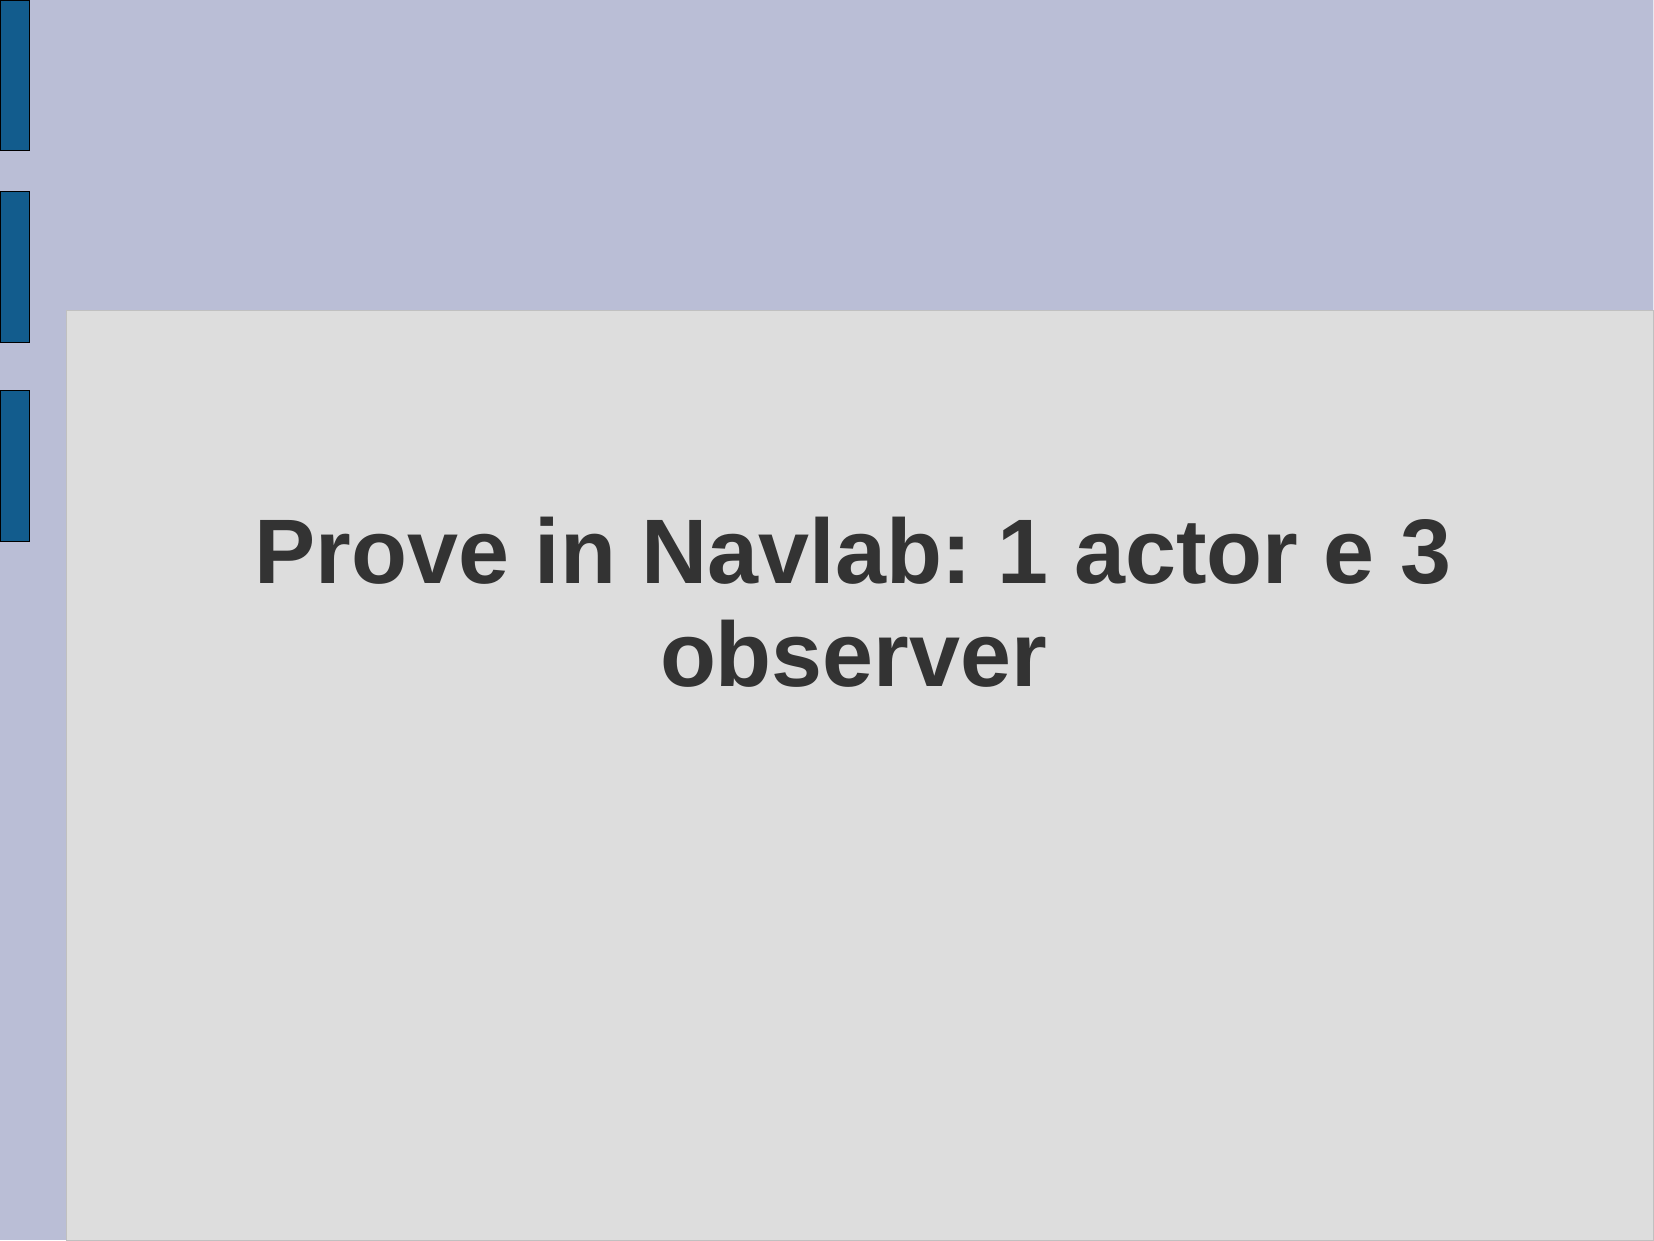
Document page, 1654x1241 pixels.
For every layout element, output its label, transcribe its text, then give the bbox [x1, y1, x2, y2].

title Prove in Navlab: 1 actor e 3 observer [147, 497, 1560, 709]
